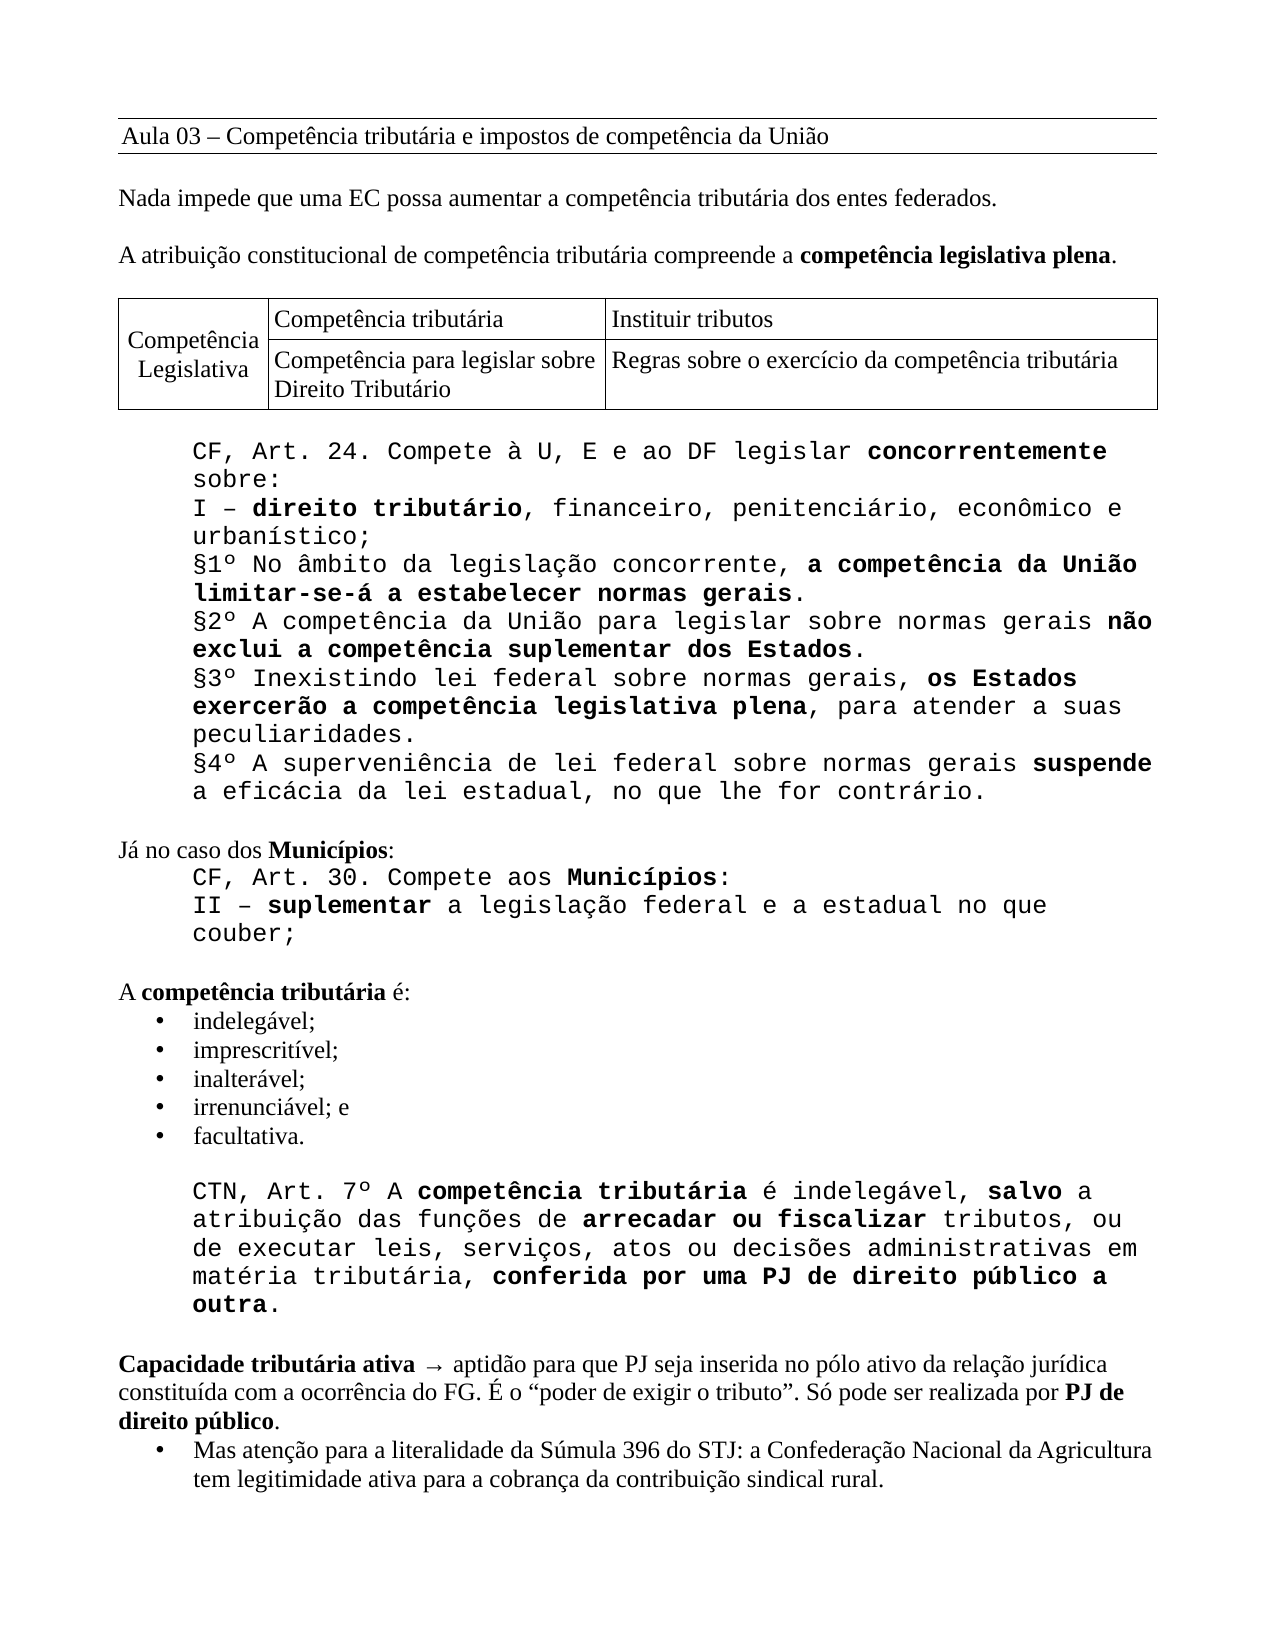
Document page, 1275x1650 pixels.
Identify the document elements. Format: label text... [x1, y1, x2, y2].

list facultativa. [156, 1121, 1157, 1150]
text Nada impede que uma EC possa aumentar a competência tributária dos entes federados. [118, 183, 1157, 211]
table_cell Competência para legislar sobre Direito Tributário [269, 340, 605, 409]
text §1º No âmbito da legislação concorrente, a competência da União limitar-se-á a estabelecer normas gerais. [192, 552, 1157, 609]
list imprescritível; [156, 1035, 1157, 1064]
list inalterável; [156, 1064, 1157, 1092]
text §4º A superveniência de lei federal sobre normas gerais suspende a eficácia da lei estadual, no que lhe for contrário. [192, 750, 1157, 807]
text CTN, Art. 7º A competência tributária é indelegável, salvo a atribuição das funções de arrecadar ou fiscalizar tributos, ou de executar leis, serviços, atos ou decisões administrativas em matéria tributária, conferida por uma PJ de direito público a outra. [192, 1179, 1157, 1320]
text I – direito tributário, financeiro, penitenciário, econômico e urbanístico; [192, 495, 1157, 552]
text CF, Art. 30. Compete aos Municípios: [192, 864, 1157, 892]
text §2º A competência da União para legislar sobre normas gerais não exclui a competência suplementar dos Estados. [192, 609, 1157, 665]
text Já no caso dos Municípios: [118, 835, 1157, 864]
list indelegável; [156, 1006, 1157, 1035]
table_header Instituir tributos [606, 299, 1157, 339]
list irrenunciável; e [156, 1092, 1157, 1121]
text II – suplementar a legislação federal e a estadual no que couber; [192, 892, 1157, 949]
list Mas atenção para a literalidade da Súmula 396 do STJ: a Confederação Nacional da Agricultura tem legitimidade ativa para a cobrança da contribuição sindical rural. [156, 1435, 1157, 1492]
table_header Competência Legislativa [119, 299, 268, 409]
text §3º Inexistindo lei federal sobre normas gerais, os Estados exercerão a competência legislativa plena, para atender a suas peculiaridades. [192, 665, 1157, 750]
table_cell Regras sobre o exercício da competência tributária [606, 340, 1157, 409]
table_header Competência tributária [269, 299, 605, 339]
text A atribuição constitucional de competência tributária compreende a competência legislativa plena. [118, 240, 1157, 269]
text Capacidade tributária ativa → aptidão para que PJ seja inserida no pólo ativo da relação jurídica constituída com a ocorrência do FG. É o “poder de exigir o tributo”. Só pode ser realizada por PJ de direito público. [118, 1349, 1157, 1435]
text CF, Art. 24. Compete à U, E e ao DF legislar concorrentemente sobre: [192, 439, 1157, 495]
text A competência tributária é: [118, 977, 1157, 1006]
